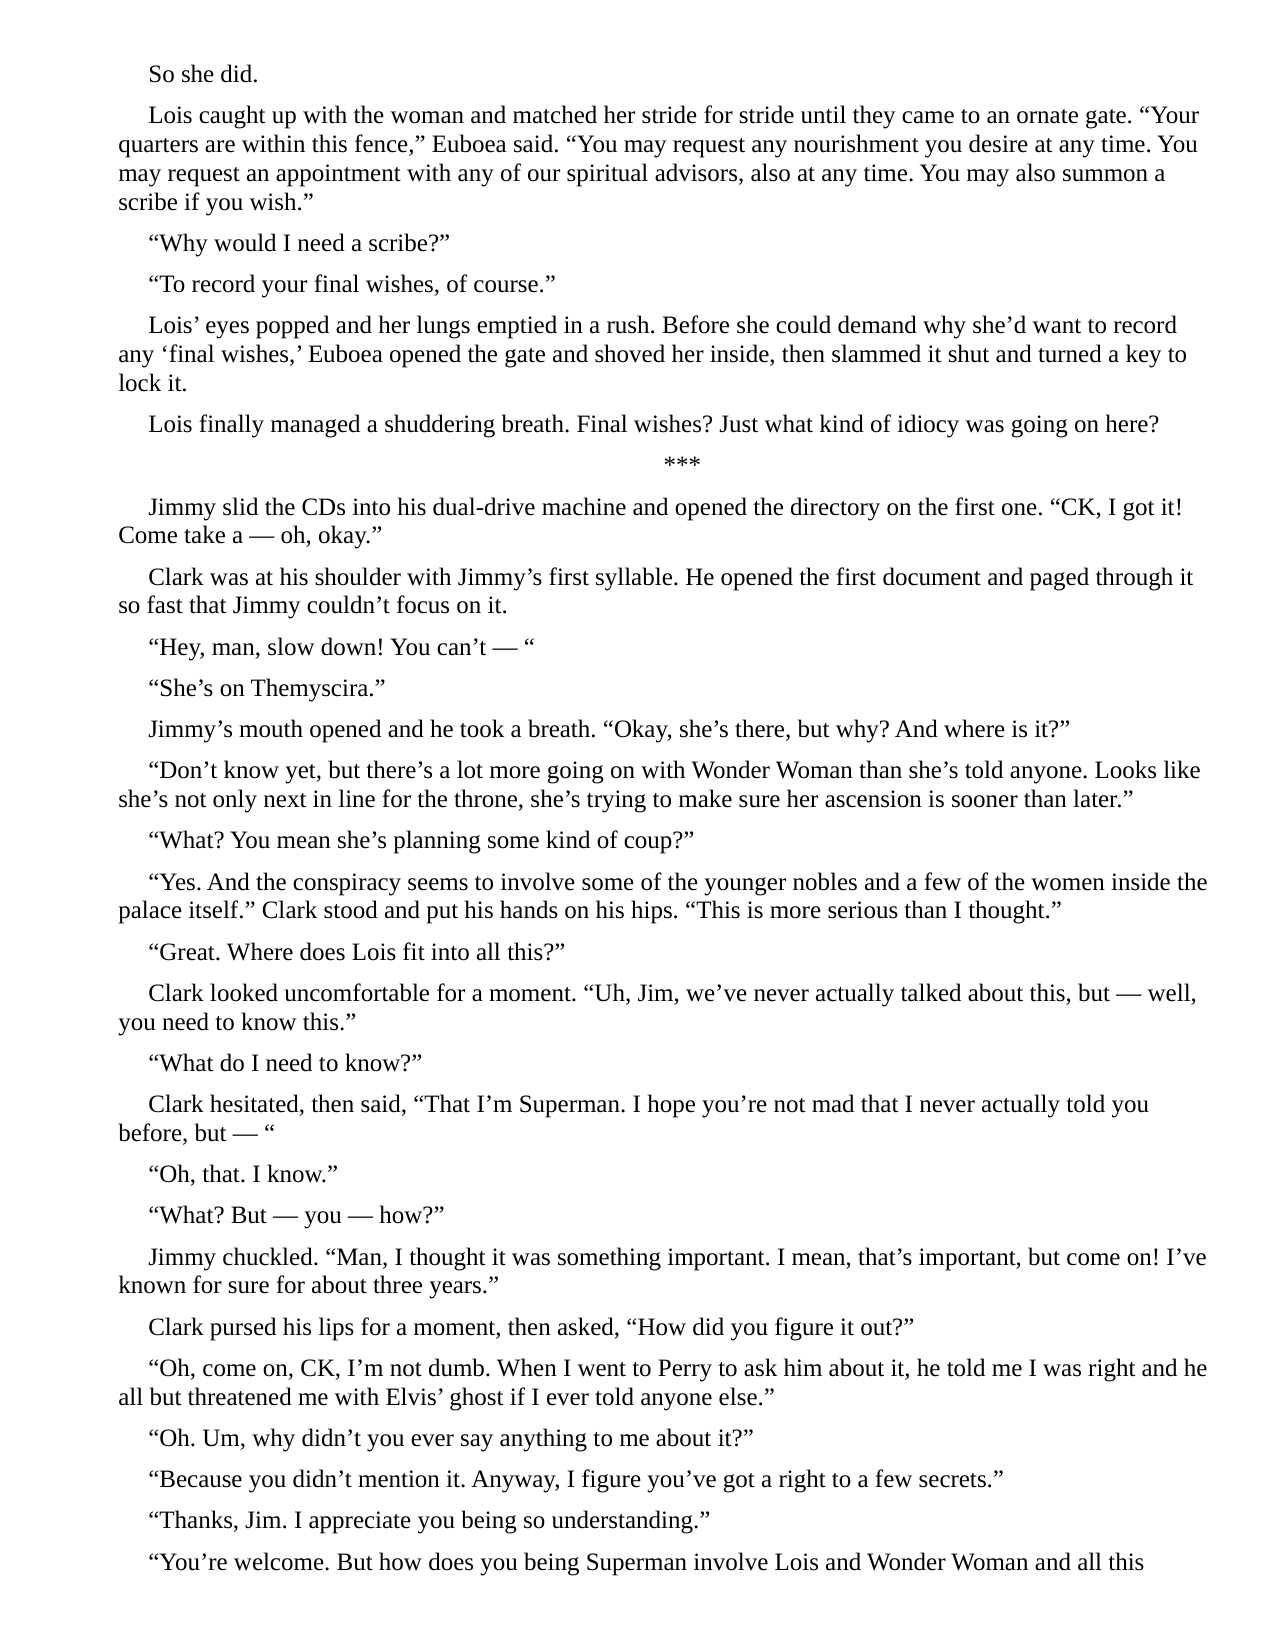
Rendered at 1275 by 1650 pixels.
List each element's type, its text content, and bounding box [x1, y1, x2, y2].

text Lois’ eyes popped and her lungs emptied in a rush. Before she could demand why she’d want to record any ‘final wishes,’ Euboea opened the gate and shoved her inside, then slammed it shut and turned a key to lock it. [118, 310, 1216, 397]
text So she did. [118, 59, 1216, 88]
text “What? But — you — how?” [118, 1200, 1216, 1229]
text “Yes. And the conspiracy seems to involve some of the younger nobles and a few of the women inside the palace itself.” Clark stood and put his hands on his hips. “This is more serious than I thought.” [118, 867, 1216, 924]
text “What? You mean she’s planning some kind of coup?” [118, 825, 1216, 854]
text “Hey, man, slow down! You can’t — “ [118, 632, 1216, 660]
text “Don’t know yet, but there’s a lot more going on with Wonder Woman than she’s told anyone. Looks like she’s not only next in line for the throne, she’s trying to make sure her ascension is sooner than later.” [118, 755, 1216, 813]
text “To record your final wishes, of course.” [118, 269, 1216, 298]
text “You’re welcome. But how does you being Superman involve Lois and Wonder Woman and all this [118, 1547, 1216, 1575]
text “Oh, come on, CK, I’m not dumb. When I went to Perry to ask him about it, he told me I was right and he all but threatened me with Elvis’ ghost if I ever told anyone else.” [118, 1353, 1216, 1410]
text Jimmy chuckled. “Man, I thought it was something important. I mean, that’s important, but come on! I’ve known for sure for about three years.” [118, 1242, 1216, 1299]
text “Because you didn’t mention it. Anyway, I figure you’ve got a right to a few secrets.” [118, 1464, 1216, 1493]
text “She’s on Themyscira.” [118, 673, 1216, 702]
text Jimmy slid the CDs into his dual-drive machine and opened the directory on the first one. “CK, I got it! Come take a — oh, okay.” [118, 492, 1216, 549]
text Clark hesitated, then said, “That I’m Superman. I hope you’re not mad that I never actually told you before, but — “ [118, 1089, 1216, 1147]
text “What do I need to know?” [118, 1048, 1216, 1077]
text *** [118, 450, 1216, 479]
text Clark looked uncomfortable for a moment. “Uh, Jim, we’ve never actually talked about this, but — well, you need to know this.” [118, 978, 1216, 1035]
text Clark pursed his lips for a moment, then asked, “How did you figure it out?” [118, 1312, 1216, 1340]
text “Thanks, Jim. I appreciate you being so understanding.” [118, 1505, 1216, 1534]
text “Oh, that. I know.” [118, 1159, 1216, 1188]
text Lois finally managed a shuddering breath. Final wishes? Just what kind of idiocy was going on here? [118, 409, 1216, 438]
text Lois caught up with the woman and matched her stride for stride until they came to an ornate gate. “Your quarters are within this fence,” Euboea said. “You may request any nourishment you desire at any time. You may request an appointment with any of our spiritual advisors, also at any time. You may also summon a scribe if you wish.” [118, 100, 1216, 215]
text Jimmy’s mouth opened and he took a breath. “Okay, she’s there, but why? And where is it?” [118, 714, 1216, 743]
text “Why would I need a scribe?” [118, 228, 1216, 257]
text Clark was at his shoulder with Jimmy’s first syllable. He opened the first document and paged through it so fast that Jimmy couldn’t focus on it. [118, 562, 1216, 619]
text “Oh. Um, why didn’t you ever say anything to me about it?” [118, 1423, 1216, 1452]
text “Great. Where does Lois fit into all this?” [118, 937, 1216, 965]
